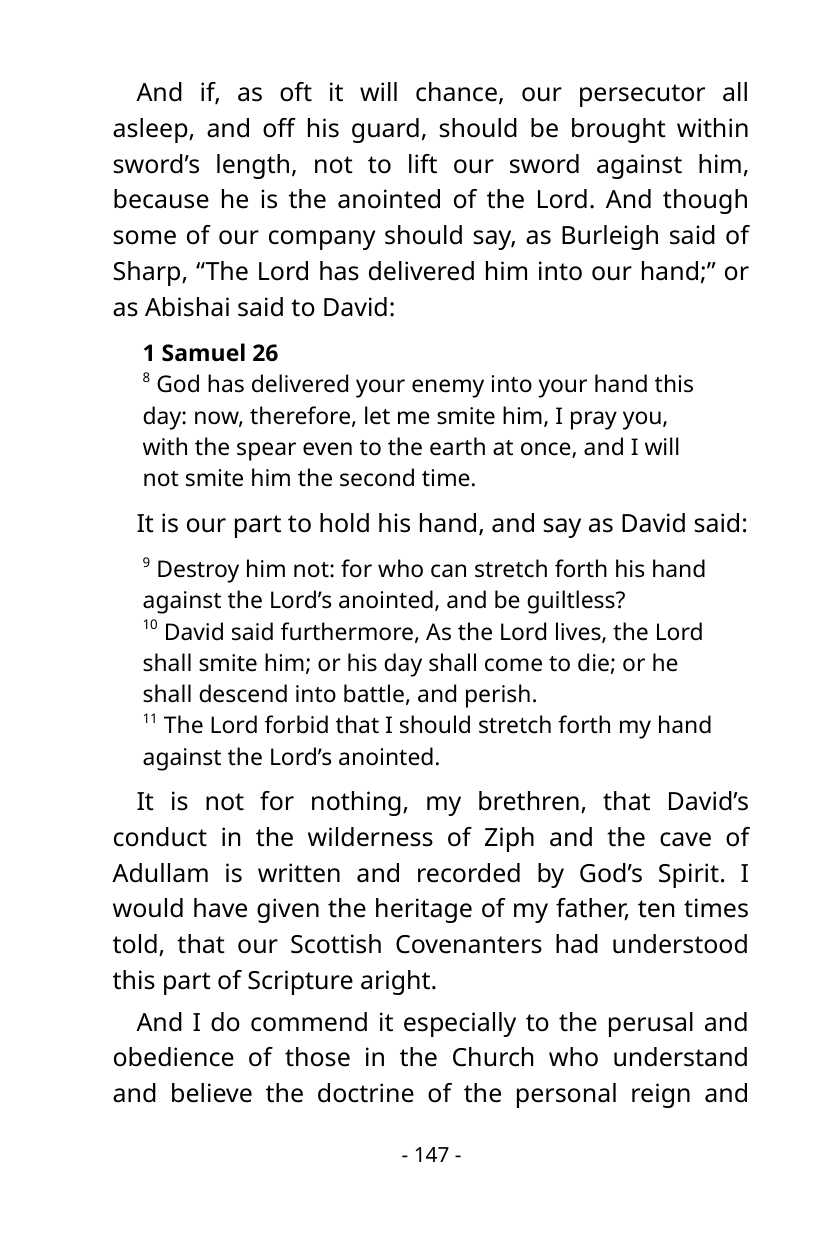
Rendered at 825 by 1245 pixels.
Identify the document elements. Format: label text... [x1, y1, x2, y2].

title 9 Destroy him not: for who can stretch forth his hand against the Lord’s anointed, and be guiltless? [142, 553, 720, 616]
text It is not for nothing, my brethren, that David’s conduct in the wilderness of Ziph and the cave of Adullam is written and recorded by God’s Spirit. I would have given the heritage of my father, ten times told, that our Scottish Covenanters had understood this part of Scripture aright. [112, 784, 750, 996]
text And I do commend it especially to the perusal and obedience of those in the Church who understand and believe the doctrine of the personal reign and [112, 1004, 750, 1110]
text And if, as oft it will chance, our persecutor all asleep, and off his guard, should be brought within sword’s length, not to lift our sword against him, because he is the anointed of the Lord. And though some of our company should say, as Burleigh said of Sharp, “The Lord has delivered him into our hand;” or as Abishai said to David: [112, 75, 750, 323]
title 11 The Lord forbid that I should stretch forth my hand against the Lord’s anointed. [142, 709, 720, 772]
title 10 David said furthermore, As the Lord lives, the Lord shall smite him; or his day shall come to die; or he shall descend into battle, and perish. [142, 616, 720, 709]
text 8 God has delivered your enemy into your hand this day: now, therefore, let me smite him, I pray you, with the spear even to the earth at once, and I will not smite him the second time. [142, 368, 720, 493]
text 1 Samuel 26 [142, 337, 750, 368]
text It is our part to hold his hand, and say as David said: [112, 505, 750, 539]
